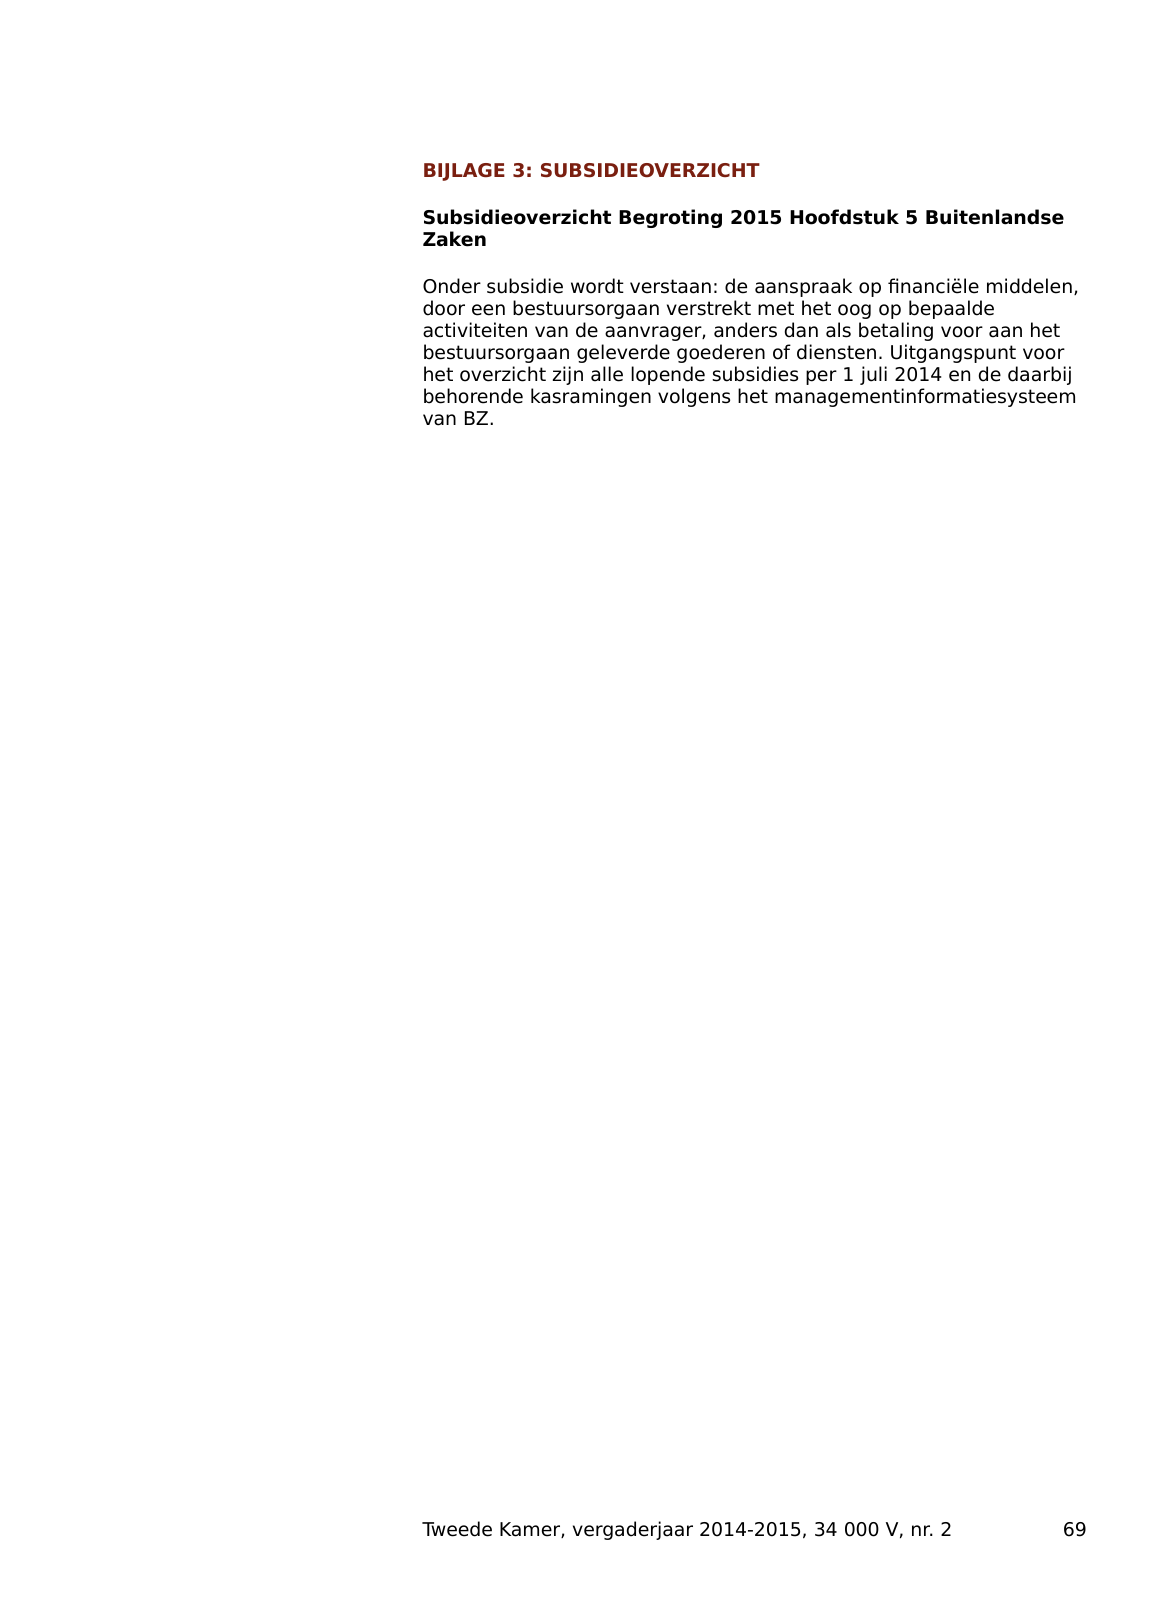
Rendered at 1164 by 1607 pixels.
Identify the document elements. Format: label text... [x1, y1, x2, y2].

subtitle BIJLAGE 3: SUBSIDIEOVERZICHT [422, 160, 1087, 182]
subtitle Subsidieoverzicht Begroting 2015 Hoofdstuk 5 Buitenlandse Zaken [422, 207, 1087, 251]
text Onder subsidie wordt verstaan: de aanspraak op financiële middelen, door een bestuursorgaan verstrekt met het oog op bepaalde activiteiten van de aanvrager, anders dan als betaling voor aan het bestuursorgaan geleverde goederen of diensten. Uitgangspunt voor het overzicht zijn alle lopende subsidies per 1 juli 2014 en de daarbij behorende kasramingen volgens het managementinformatiesysteem van BZ. [422, 276, 1087, 430]
